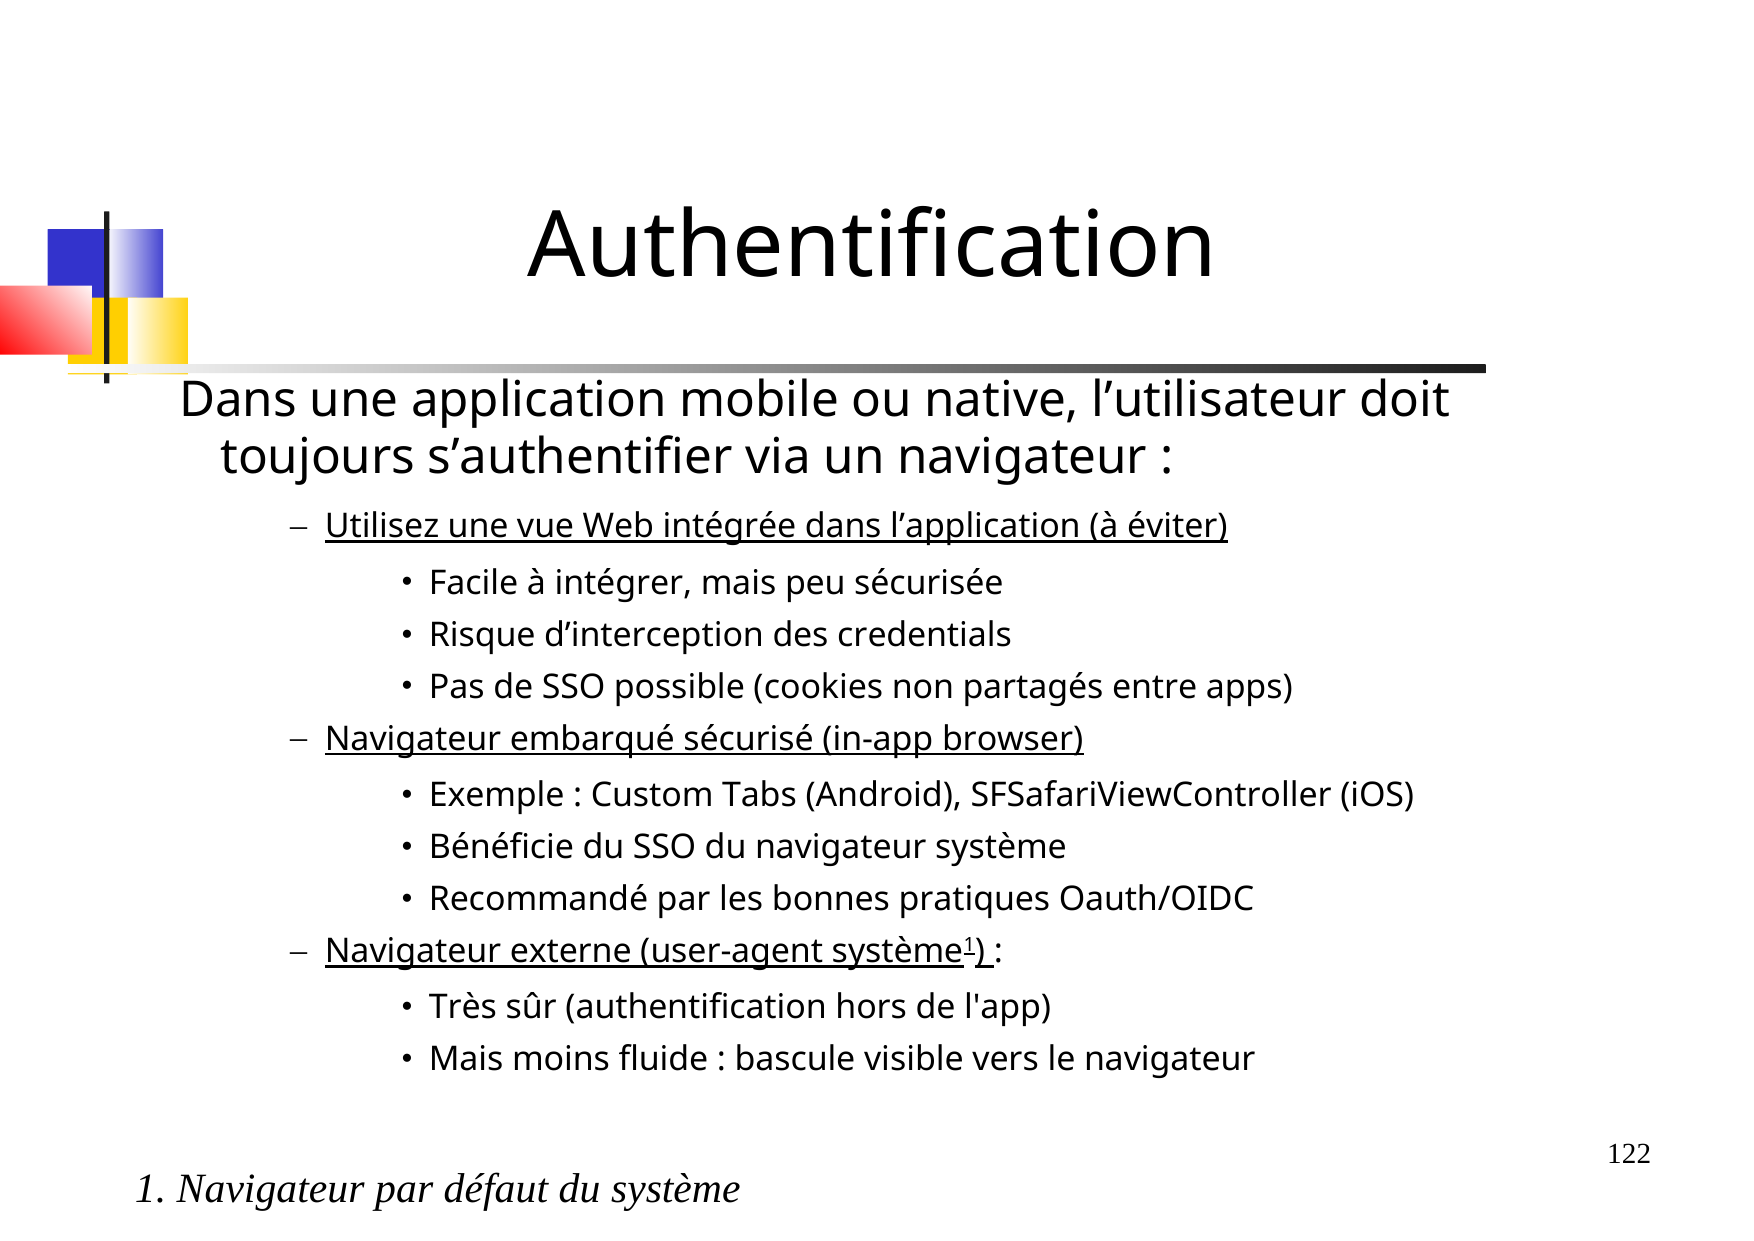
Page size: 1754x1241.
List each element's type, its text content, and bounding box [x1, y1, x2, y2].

title Authentification [179, 139, 1567, 351]
text_box 1. Navigateur par défaut du système [119, 1156, 755, 1220]
list Dans une application mobile ou native, l’utilisateur doit toujours s’authentifier via un navigateur : Utilisez une vue Web intégrée dans l’application (à éviter) Facile à intégrer, mais peu sécurisée Risque d’interception des credentials Pas de SSO possible (cookies non partagés entre apps) Navigateur embarqué sécurisé (in-app browser) Exemple : Custom Tabs (Android), SFSafariViewController (iOS) Bénéficie du SSO du navigateur système Recommandé par les bonnes pratiques Oauth/OIDC Navigateur externe (user-agent système1) : Très sûr (authentification hors de l'app) Mais moins fluide : bascule visible vers le navigateur [179, 371, 1567, 1091]
